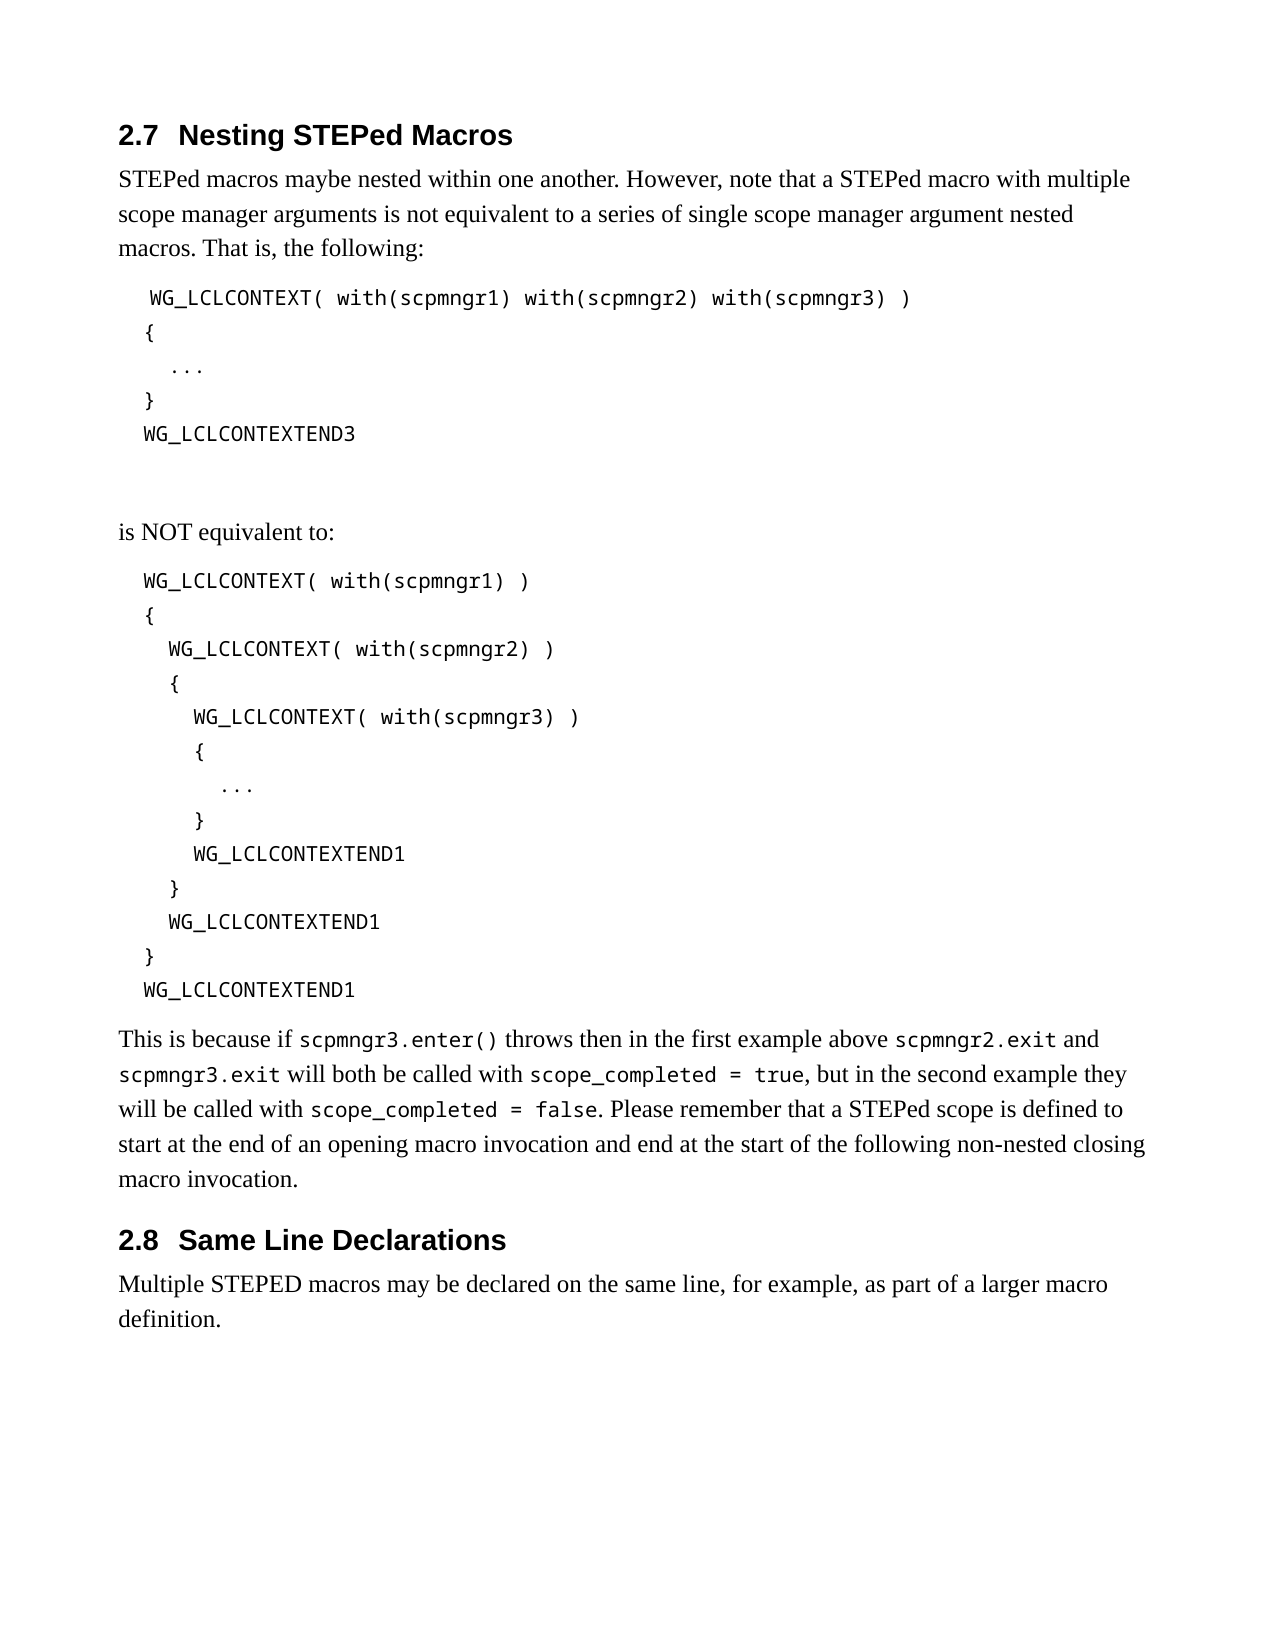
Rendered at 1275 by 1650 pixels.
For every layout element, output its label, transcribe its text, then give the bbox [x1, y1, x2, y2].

text STEPed macros maybe nested within one another. However, note that a STEPed macro with multiple scope manager arguments is not equivalent to a series of single scope manager argument nested macros. That is, the following: [118, 164, 1157, 262]
text WG_LCLCONTEXT( with(scpmngr1) ) { WG_LCLCONTEXT( with(scpmngr2) ) { WG_LCLCONTEXT( with(scpmngr3) ) { ... } WG_LCLCONTEXTEND1 } WG_LCLCONTEXTEND1 } WG_LCLCONTEXTEND1 [118, 566, 1157, 1003]
subtitle Same Line Declarations [118, 1223, 1157, 1257]
text WG_LCLCONTEXT( with(scpmngr1) with(scpmngr2) with(scpmngr3) ) { ... } WG_LCLCONTEXTEND3 [118, 282, 1157, 448]
text This is because if scpmngr3.enter() throws then in the first example above scpmngr2.exit and scpmngr3.exit will both be called with scope_completed = true, but in the second example they will be called with scope_completed = false. Please remember that a STEPed scope is defined to start at the end of an opening macro invocation and end at the start of the following non-nested closing macro invocation. [118, 1024, 1157, 1192]
subtitle Nesting STEPed Macros [118, 118, 1157, 152]
text Multiple STEPED macros may be declared on the same line, for example, as part of a larger macro definition. [118, 1269, 1157, 1332]
text is NOT equivalent to: [118, 517, 1157, 546]
